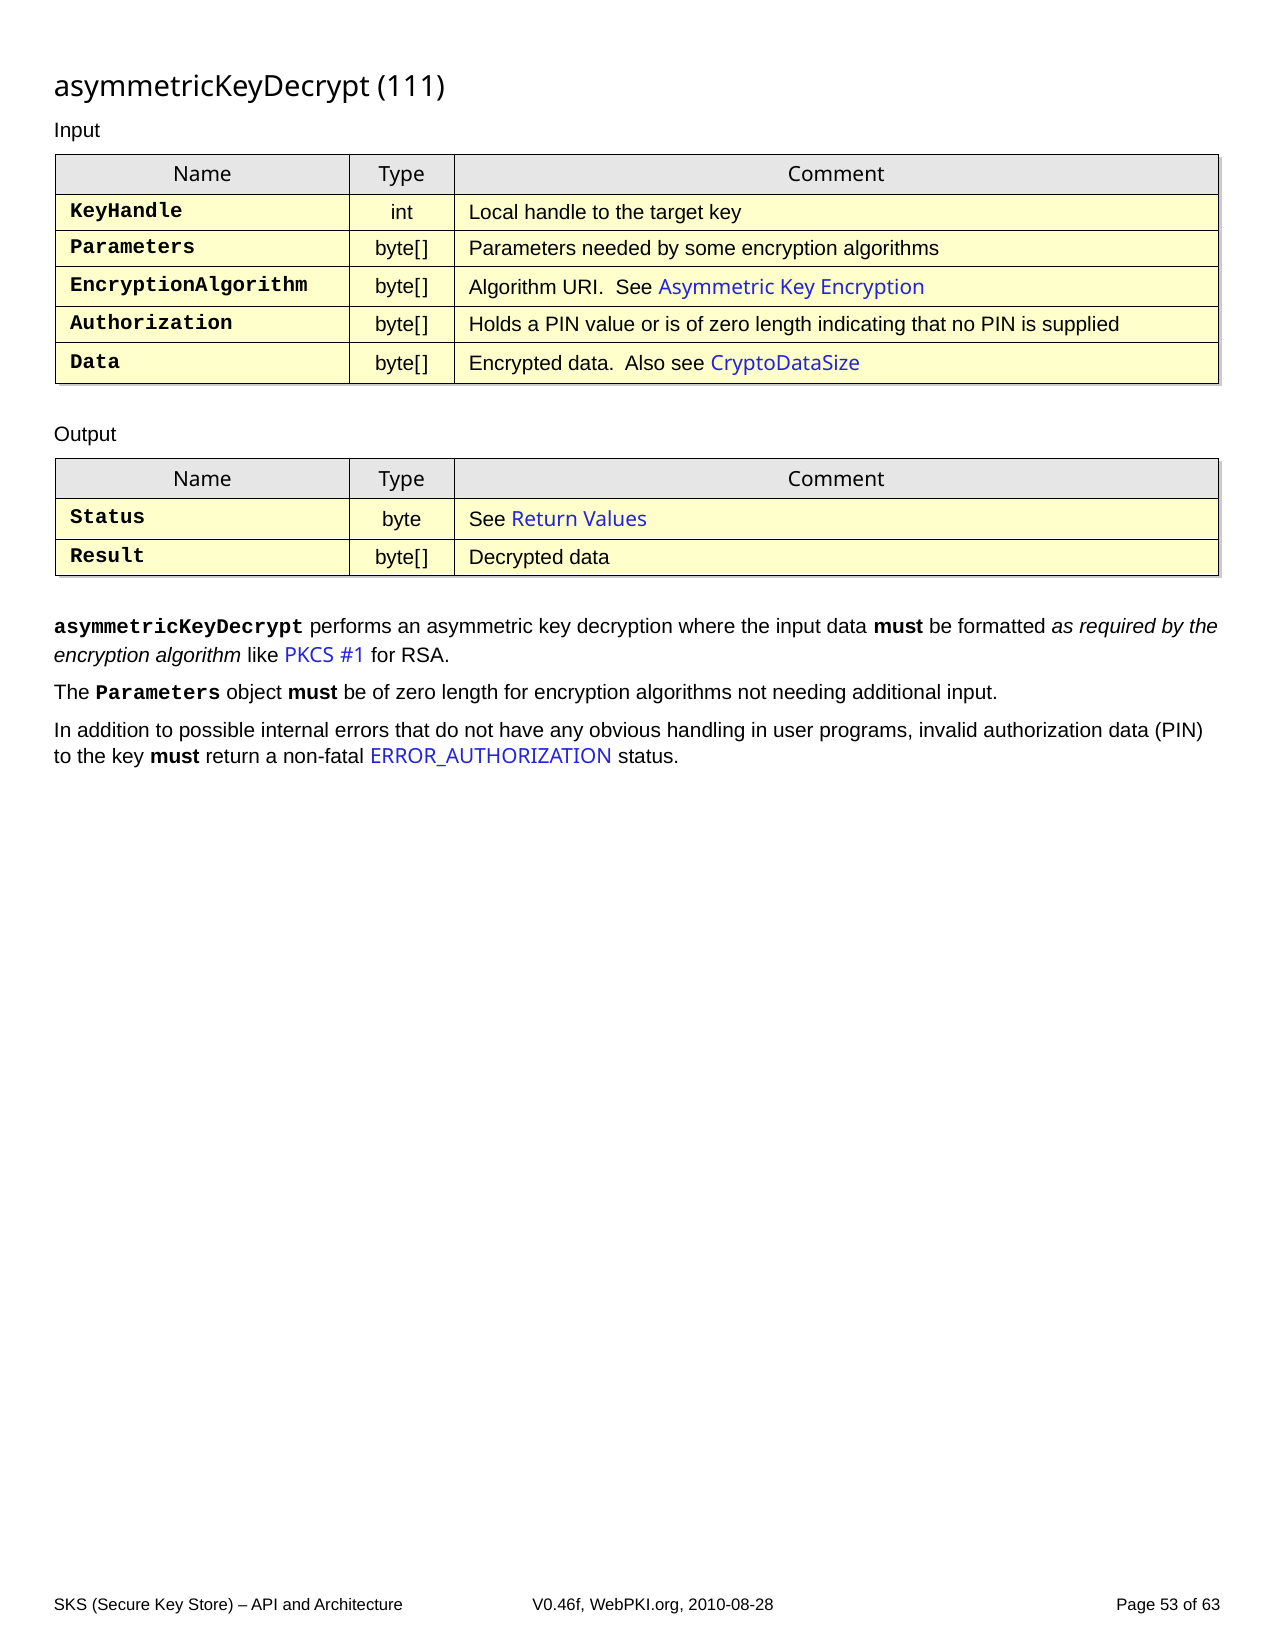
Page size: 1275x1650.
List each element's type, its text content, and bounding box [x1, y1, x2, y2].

table_header Type [350, 155, 454, 194]
table_cell Encrypted data. Also see CryptoDataSize [455, 343, 1218, 383]
text asymmetricKeyDecrypt performs an asymmetric key decryption where the input data must be formatted as required by the encryption algorithm like PKCS #1 for RSA. [54, 614, 1221, 668]
table_cell Parameters needed by some encryption algorithms [455, 231, 1218, 266]
text In addition to possible internal errors that do not have any obvious handling in user programs, invalid authorization data (PIN) to the key must return a non-fatal ERROR_AUTHORIZATION status. [54, 717, 1221, 770]
subtitle asymmetricKeyDecrypt (111) [54, 66, 1221, 105]
table_cell Decrypted data [455, 540, 1218, 574]
table_cell byte⁮[ ] [350, 267, 454, 306]
table_cell Holds a PIN value or is of zero length indicating that no PIN is supplied [455, 307, 1218, 342]
text Input [54, 118, 1221, 142]
table_cell Status [56, 499, 349, 538]
table_cell byte [350, 499, 454, 538]
table_cell int [350, 195, 454, 230]
table_header Type [350, 459, 454, 498]
table_cell EncryptionAlgorithm [56, 267, 349, 306]
table_header Comment [455, 459, 1218, 498]
table_cell Result [56, 540, 349, 574]
table_cell Algorithm URI. See Asymmetric Key Encryption ‎ [455, 267, 1218, 306]
text The Parameters object must be of zero length for encryption algorithms not needing additional input. [54, 680, 1221, 706]
table_header Name [56, 459, 349, 498]
table_cell byte⁮[ ] [350, 307, 454, 342]
table_header Name [56, 155, 349, 194]
table_header Comment [455, 155, 1218, 194]
table_cell Parameters [56, 231, 349, 266]
text Output [54, 422, 1221, 446]
table_cell KeyHandle [56, 195, 349, 230]
table_cell Data [56, 343, 349, 383]
table_cell See Return Values [455, 499, 1218, 538]
table_cell byte⁮[ ] [350, 343, 454, 383]
table_cell Local handle to the target key [455, 195, 1218, 230]
table_cell Authorization [56, 307, 349, 342]
table_cell byte⁮[ ] [350, 540, 454, 574]
table_cell byte⁮[ ] [350, 231, 454, 266]
